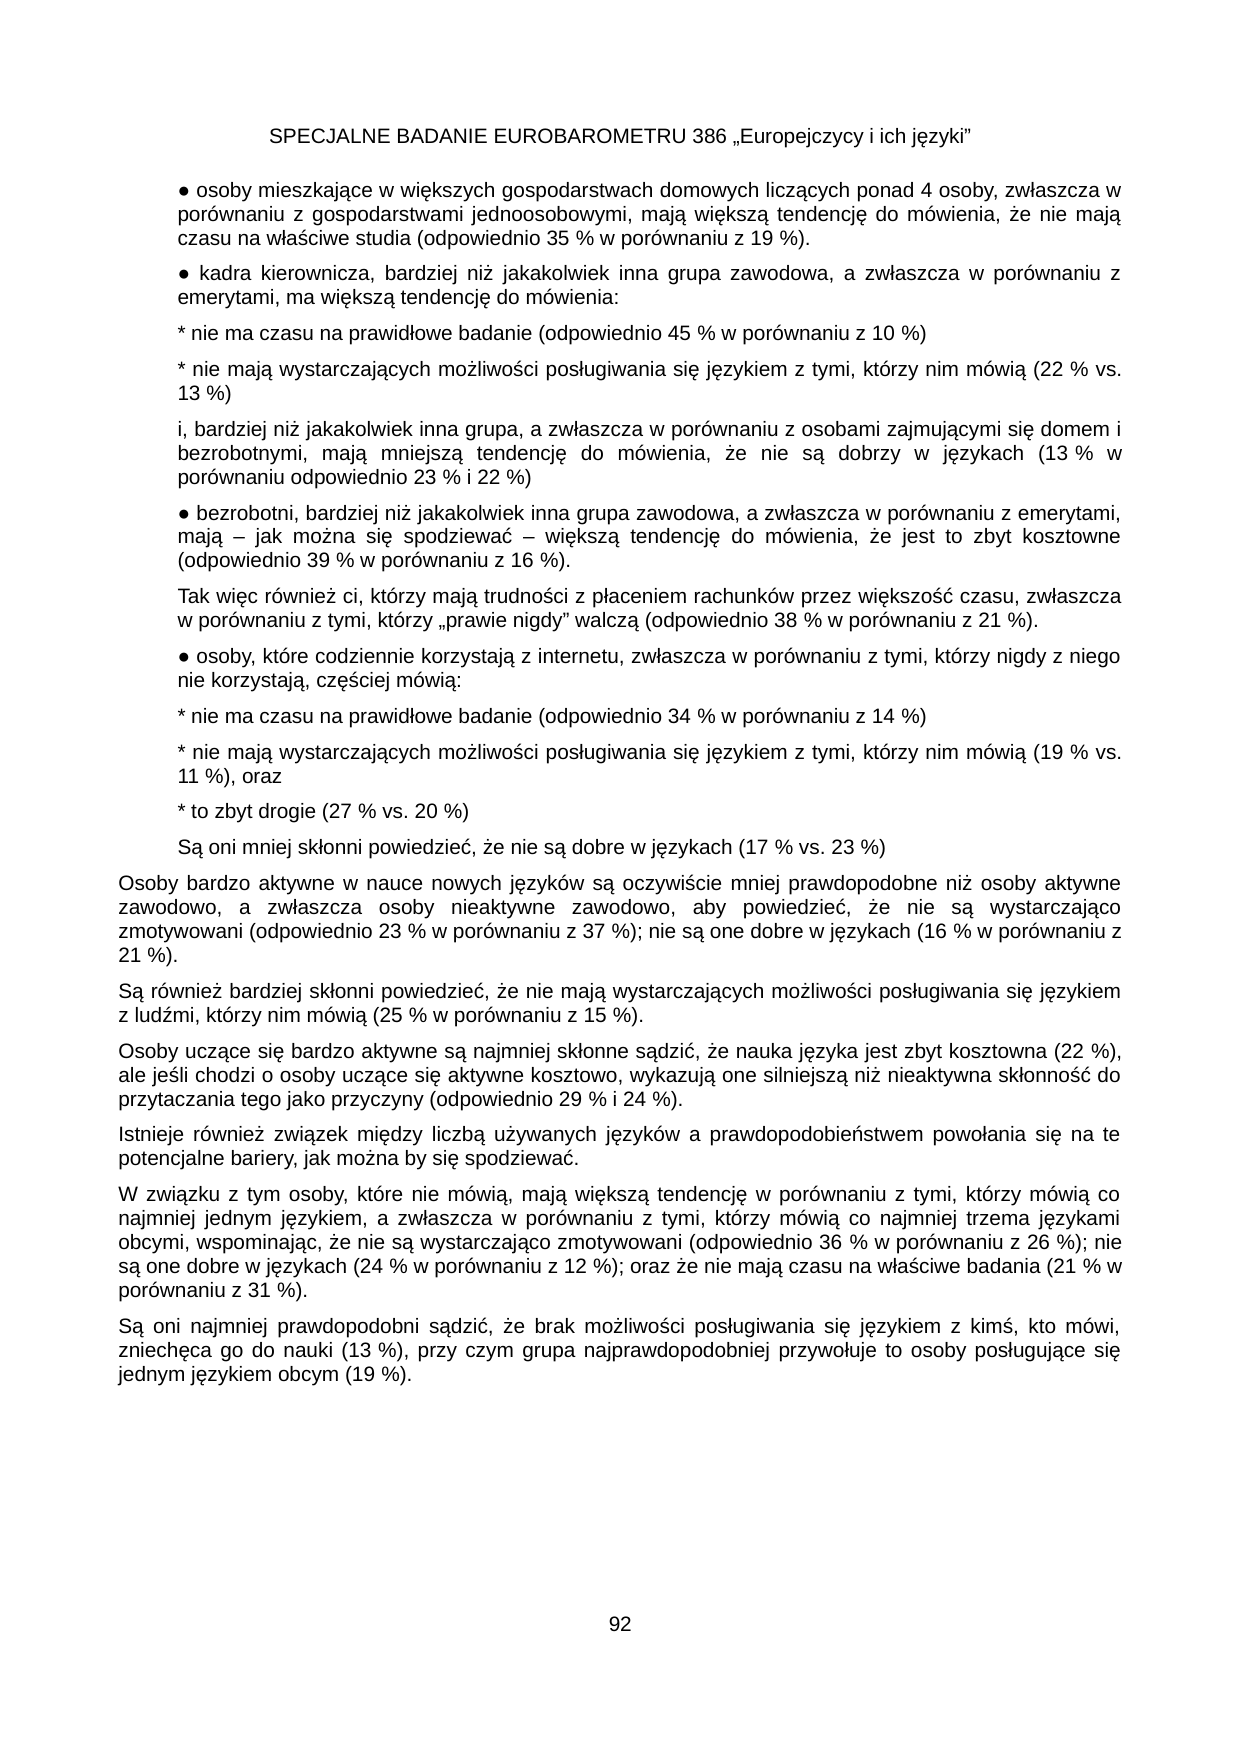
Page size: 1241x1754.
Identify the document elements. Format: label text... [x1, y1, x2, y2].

text * nie ma czasu na prawidłowe badanie (odpowiednio 45 % w porównaniu z 10 %) [177, 321, 1122, 345]
text ● bezrobotni, bardziej niż jakakolwiek inna grupa zawodowa, a zwłaszcza w porównaniu z emerytami, mają – jak można się spodziewać – większą tendencję do mówienia, że jest to zbyt kosztowne (odpowiednio 39 % w porównaniu z 16 %). [177, 500, 1122, 572]
text Osoby uczące się bardzo aktywne są najmniej skłonne sądzić, że nauka języka jest zbyt kosztowna (22 %), ale jeśli chodzi o osoby uczące się aktywne kosztowo, wykazują one silniejszą niż nieaktywna skłonność do przytaczania tego jako przyczyny (odpowiednio 29 % i 24 %). [118, 1038, 1122, 1110]
text * nie ma czasu na prawidłowe badanie (odpowiednio 34 % w porównaniu z 14 %) [177, 704, 1122, 728]
text * nie mają wystarczających możliwości posługiwania się językiem z tymi, którzy nim mówią (22 % vs. 13 %) [177, 357, 1122, 405]
text ● kadra kierownicza, bardziej niż jakakolwiek inna grupa zawodowa, a zwłaszcza w porównaniu z emerytami, ma większą tendencję do mówienia: [177, 261, 1122, 309]
text i, bardziej niż jakakolwiek inna grupa, a zwłaszcza w porównaniu z osobami zajmującymi się domem i bezrobotnymi, mają mniejszą tendencję do mówienia, że nie są dobrzy w językach (13 % w porównaniu odpowiednio 23 % i 22 %) [177, 417, 1122, 488]
text Osoby bardzo aktywne w nauce nowych języków są oczywiście mniej prawdopodobne niż osoby aktywne zawodowo, a zwłaszcza osoby nieaktywne zawodowo, aby powiedzieć, że nie są wystarczająco zmotywowani (odpowiednio 23 % w porównaniu z 37 %); nie są one dobre w językach (16 % w porównaniu z 21 %). [118, 871, 1122, 967]
text Istnieje również związek między liczbą używanych języków a prawdopodobieństwem powołania się na te potencjalne bariery, jak można by się spodziewać. [118, 1122, 1122, 1170]
text W związku z tym osoby, które nie mówią, mają większą tendencję w porównaniu z tymi, którzy mówią co najmniej jednym językiem, a zwłaszcza w porównaniu z tymi, którzy mówią co najmniej trzema językami obcymi, wspominając, że nie są wystarczająco zmotywowani (odpowiednio 36 % w porównaniu z 26 %); nie są one dobre w językach (24 % w porównaniu z 12 %); oraz że nie mają czasu na właściwe badania (21 % w porównaniu z 31 %). [118, 1182, 1122, 1302]
text ● osoby mieszkające w większych gospodarstwach domowych liczących ponad 4 osoby, zwłaszcza w porównaniu z gospodarstwami jednoosobowymi, mają większą tendencję do mówienia, że nie mają czasu na właściwe studia (odpowiednio 35 % w porównaniu z 19 %). [177, 177, 1122, 249]
text Są oni najmniej prawdopodobni sądzić, że brak możliwości posługiwania się językiem z kimś, kto mówi, zniechęca go do nauki (13 %), przy czym grupa najprawdopodobniej przywołuje to osoby posługujące się jednym językiem obcym (19 %). [118, 1314, 1122, 1386]
text Są oni mniej skłonni powiedzieć, że nie są dobre w językach (17 % vs. 23 %) [177, 835, 1122, 859]
text Tak więc również ci, którzy mają trudności z płaceniem rachunków przez większość czasu, zwłaszcza w porównaniu z tymi, którzy „prawie nigdy” walczą (odpowiednio 38 % w porównaniu z 21 %). [177, 584, 1122, 632]
text * to zbyt drogie (27 % vs. 20 %) [177, 799, 1122, 823]
text ● osoby, które codziennie korzystają z internetu, zwłaszcza w porównaniu z tymi, którzy nigdy z niego nie korzystają, częściej mówią: [177, 644, 1122, 692]
text * nie mają wystarczających możliwości posługiwania się językiem z tymi, którzy nim mówią (19 % vs. 11 %), oraz [177, 739, 1122, 787]
text Są również bardziej skłonni powiedzieć, że nie mają wystarczających możliwości posługiwania się językiem z ludźmi, którzy nim mówią (25 % w porównaniu z 15 %). [118, 979, 1122, 1027]
